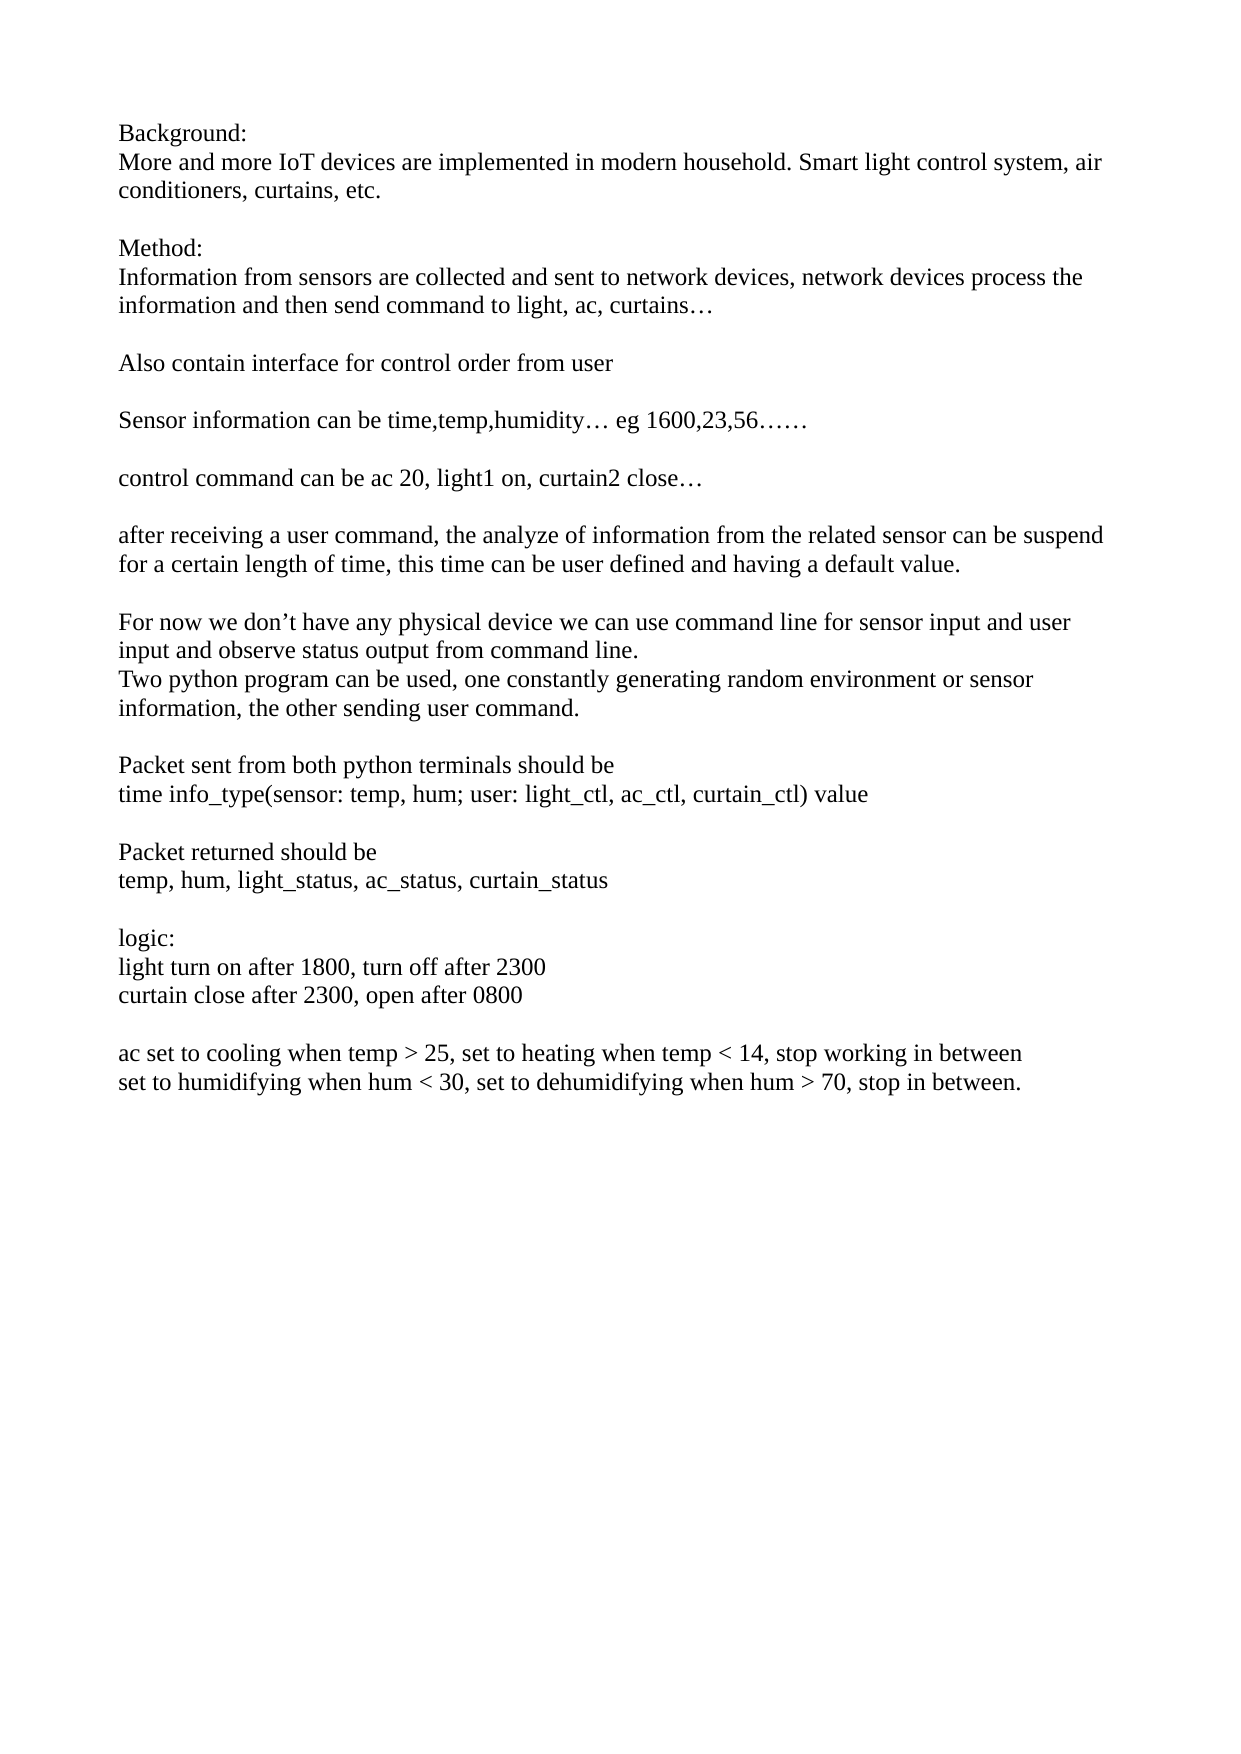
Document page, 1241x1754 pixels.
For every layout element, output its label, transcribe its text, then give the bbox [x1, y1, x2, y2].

text Background: [118, 118, 1122, 147]
text temp, hum, light_status, ac_status, curtain_status [118, 866, 1122, 894]
text set to humidifying when hum < 30, set to dehumidifying when hum > 70, stop in between. [118, 1067, 1122, 1096]
text Two python program can be used, one constantly generating random environment or sensor information, the other sending user command. [118, 664, 1122, 722]
text Method: [118, 233, 1122, 262]
text after receiving a user command, the analyze of information from the related sensor can be suspend for a certain length of time, this time can be user defined and having a default value. [118, 521, 1122, 578]
text Information from sensors are collected and sent to network devices, network devices process the information and then send command to light, ac, curtains… [118, 262, 1122, 319]
text Packet returned should be [118, 837, 1122, 866]
text Also contain interface for control order from user [118, 348, 1122, 377]
text ac set to cooling when temp > 25, set to heating when temp < 14, stop working in between [118, 1038, 1122, 1067]
text For now we don’t have any physical device we can use command line for sensor input and user input and observe status output from command line. [118, 607, 1122, 664]
text logic: [118, 923, 1122, 952]
text Packet sent from both python terminals should be [118, 751, 1122, 779]
text curtain close after 2300, open after 0800 [118, 981, 1122, 1009]
text More and more IoT devices are implemented in modern household. Smart light control system, air conditioners, curtains, etc. [118, 147, 1122, 204]
text control command can be ac 20, light1 on, curtain2 close… [118, 463, 1122, 492]
text Sensor information can be time,temp,humidity… eg 1600,23,56…… [118, 406, 1122, 434]
text time info_type(sensor: temp, hum; user: light_ctl, ac_ctl, curtain_ctl) value [118, 779, 1122, 808]
text light turn on after 1800, turn off after 2300 [118, 952, 1122, 981]
